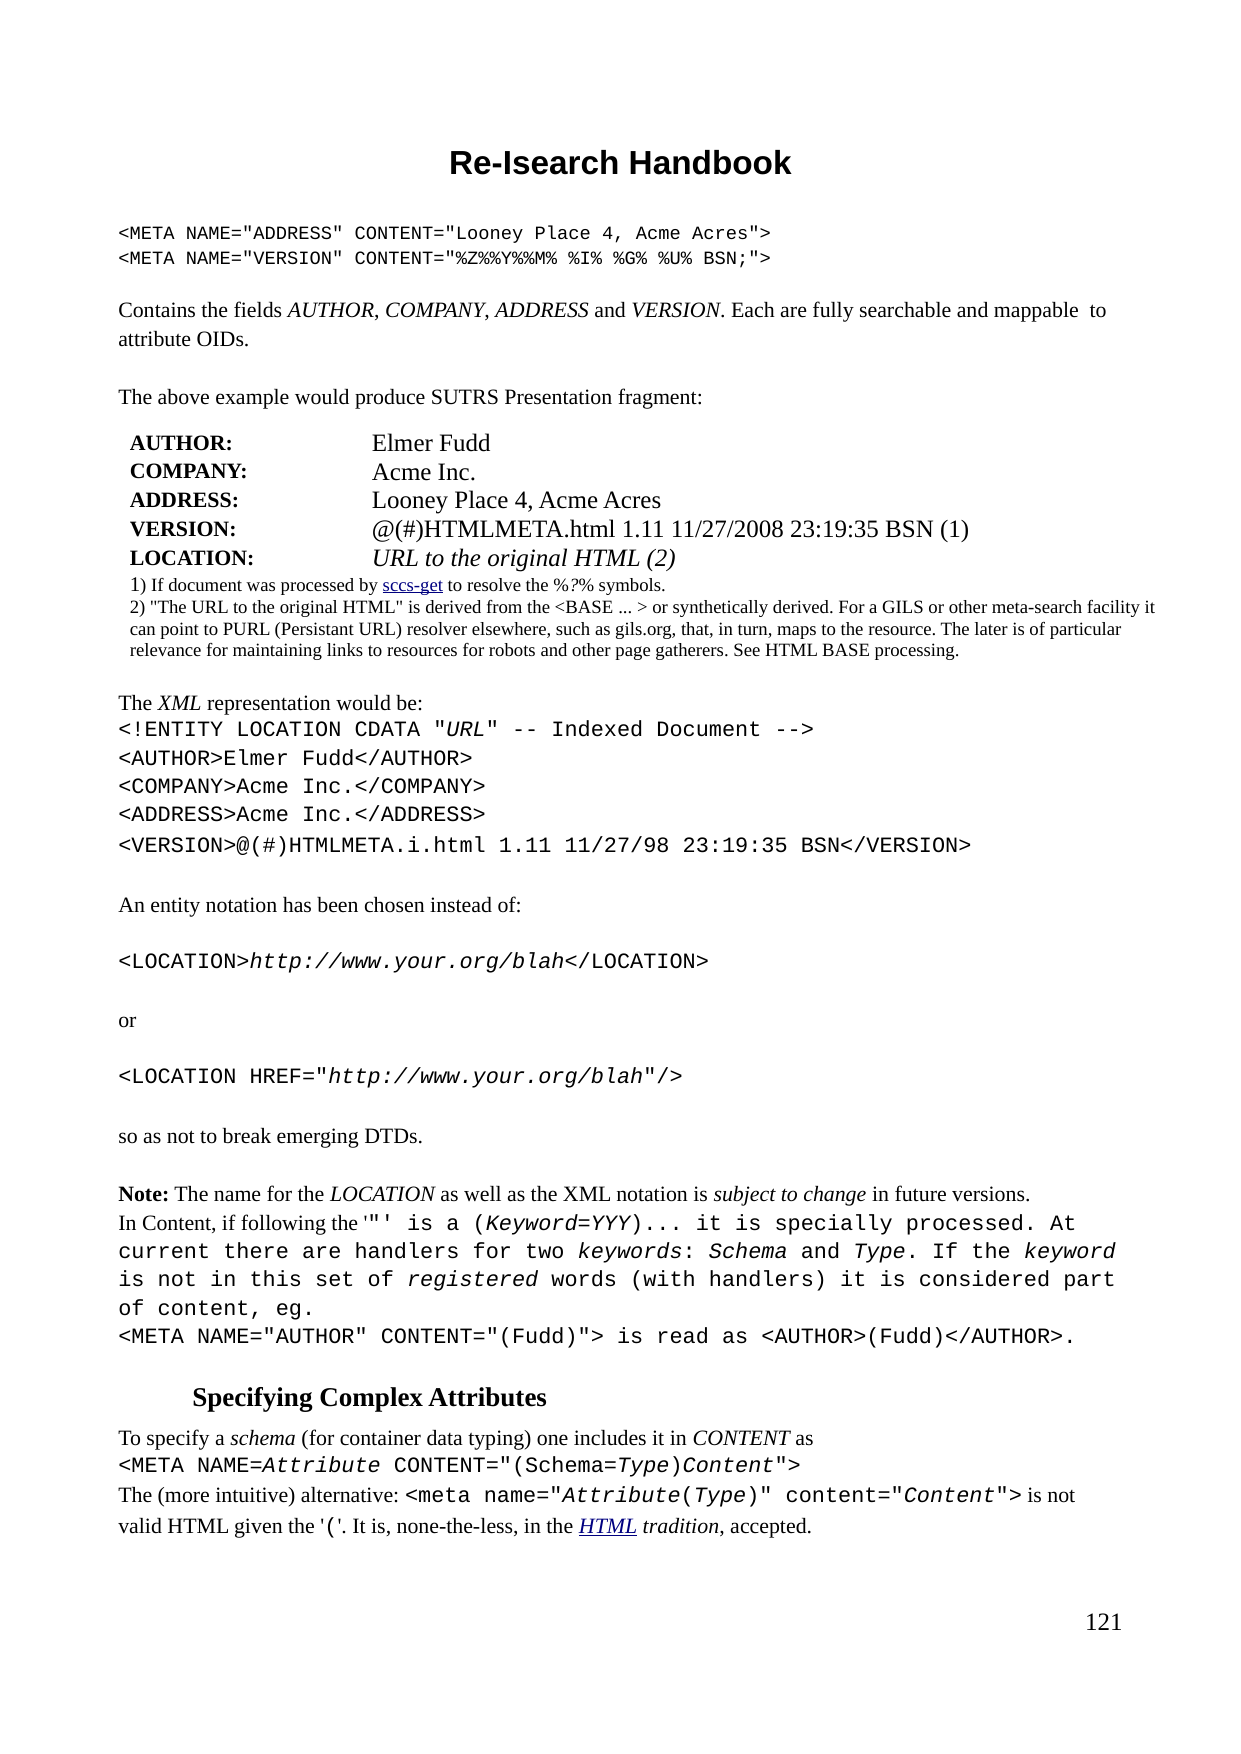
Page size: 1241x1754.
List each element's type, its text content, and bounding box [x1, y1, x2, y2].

text <LOCATION>http://www.your.org/blah</LOCATION> [118, 921, 1122, 975]
text The above example would produce SUTRS Presentation fragment: [118, 384, 1122, 409]
table_cell @(#)HTMLMETA.html 1.11 11/27/2008 23:19:35 BSN (1) [372, 514, 1157, 543]
subtitle Specifying Complex Attributes [118, 1381, 1122, 1413]
table_cell Looney Place 4, Acme Acres [372, 486, 1157, 514]
table_cell COMPANY: [130, 457, 372, 486]
table_cell ADDRESS: [130, 486, 372, 514]
text so as not to break emerging DTDs. [118, 1123, 1122, 1148]
text To specify a schema (for container data typing) one includes it in CONTENT as <META NAME=Attribute CONTENT="(Schema=Type)Content"> The (more intuitive) alternative: <meta name="Attribute(Type)" content="Content"> is not valid HTML given the '('. It is, none-the-less, in the HTML tradition, accepted. [118, 1425, 1122, 1540]
table_cell 1) If document was processed by sccs-get to resolve the %?% symbols. 2) "The URL to the original HTML" is derived from the <BASE ... > or synthetically derived. For a GILS or other meta-search facility it can point to PURL (Persistant URL) resolver elsewhere, such as gils.org, that, in turn, maps to the resource. The later is of particular relevance for maintaining links to resources for robots and other page gatherers. See HTML BASE processing. [130, 572, 1157, 661]
text or [118, 1007, 1122, 1061]
text <META NAME="ADDRESS" CONTENT="Looney Place 4, Acme Acres"> [118, 224, 1122, 245]
table_cell VERSION: [130, 514, 372, 543]
text In Content, if following the '"' is a (Keyword=YYY)... it is specially processed. At current there are handlers for two keywords: Schema and Type. If the keyword is not in this set of registered words (with handlers) it is considered part of content, eg. <META NAME="AUTHOR" CONTENT="(Fudd)"> is read as <AUTHOR>(Fudd)</AUTHOR>. [118, 1209, 1122, 1350]
table_cell URL to the original HTML (2) [372, 543, 1157, 572]
text <META NAME="VERSION" CONTENT="%Z%%Y%%M% %I% %G% %U% BSN;"> [118, 248, 1122, 270]
text <LOCATION HREF="http://www.your.org/blah"/> [118, 1065, 1122, 1119]
text The XML representation would be: <!ENTITY LOCATION CDATA "URL" -- Indexed Document --> <AUTHOR>Elmer Fudd</AUTHOR> <COMPANY>Acme Inc.</COMPANY> <ADDRESS>Acme Inc.</ADDRESS> <VERSION>@(#)HTMLMETA.i.html 1.11 11/27/98 23:19:35 BSN</VERSION> [118, 689, 1122, 859]
table_cell LOCATION: [130, 543, 372, 572]
text Note: The name for the LOCATION as well as the XML notation is subject to change in future versions. [118, 1181, 1122, 1206]
table_header Elmer Fudd [372, 428, 1157, 457]
table_cell Acme Inc. [372, 457, 1157, 486]
text An entity notation has been chosen instead of: [118, 892, 1122, 917]
text Contains the fields AUTHOR, COMPANY, ADDRESS and VERSION. Each are fully searchable and mappable to attribute OIDs. [118, 297, 1122, 351]
table_header AUTHOR: [130, 428, 372, 457]
